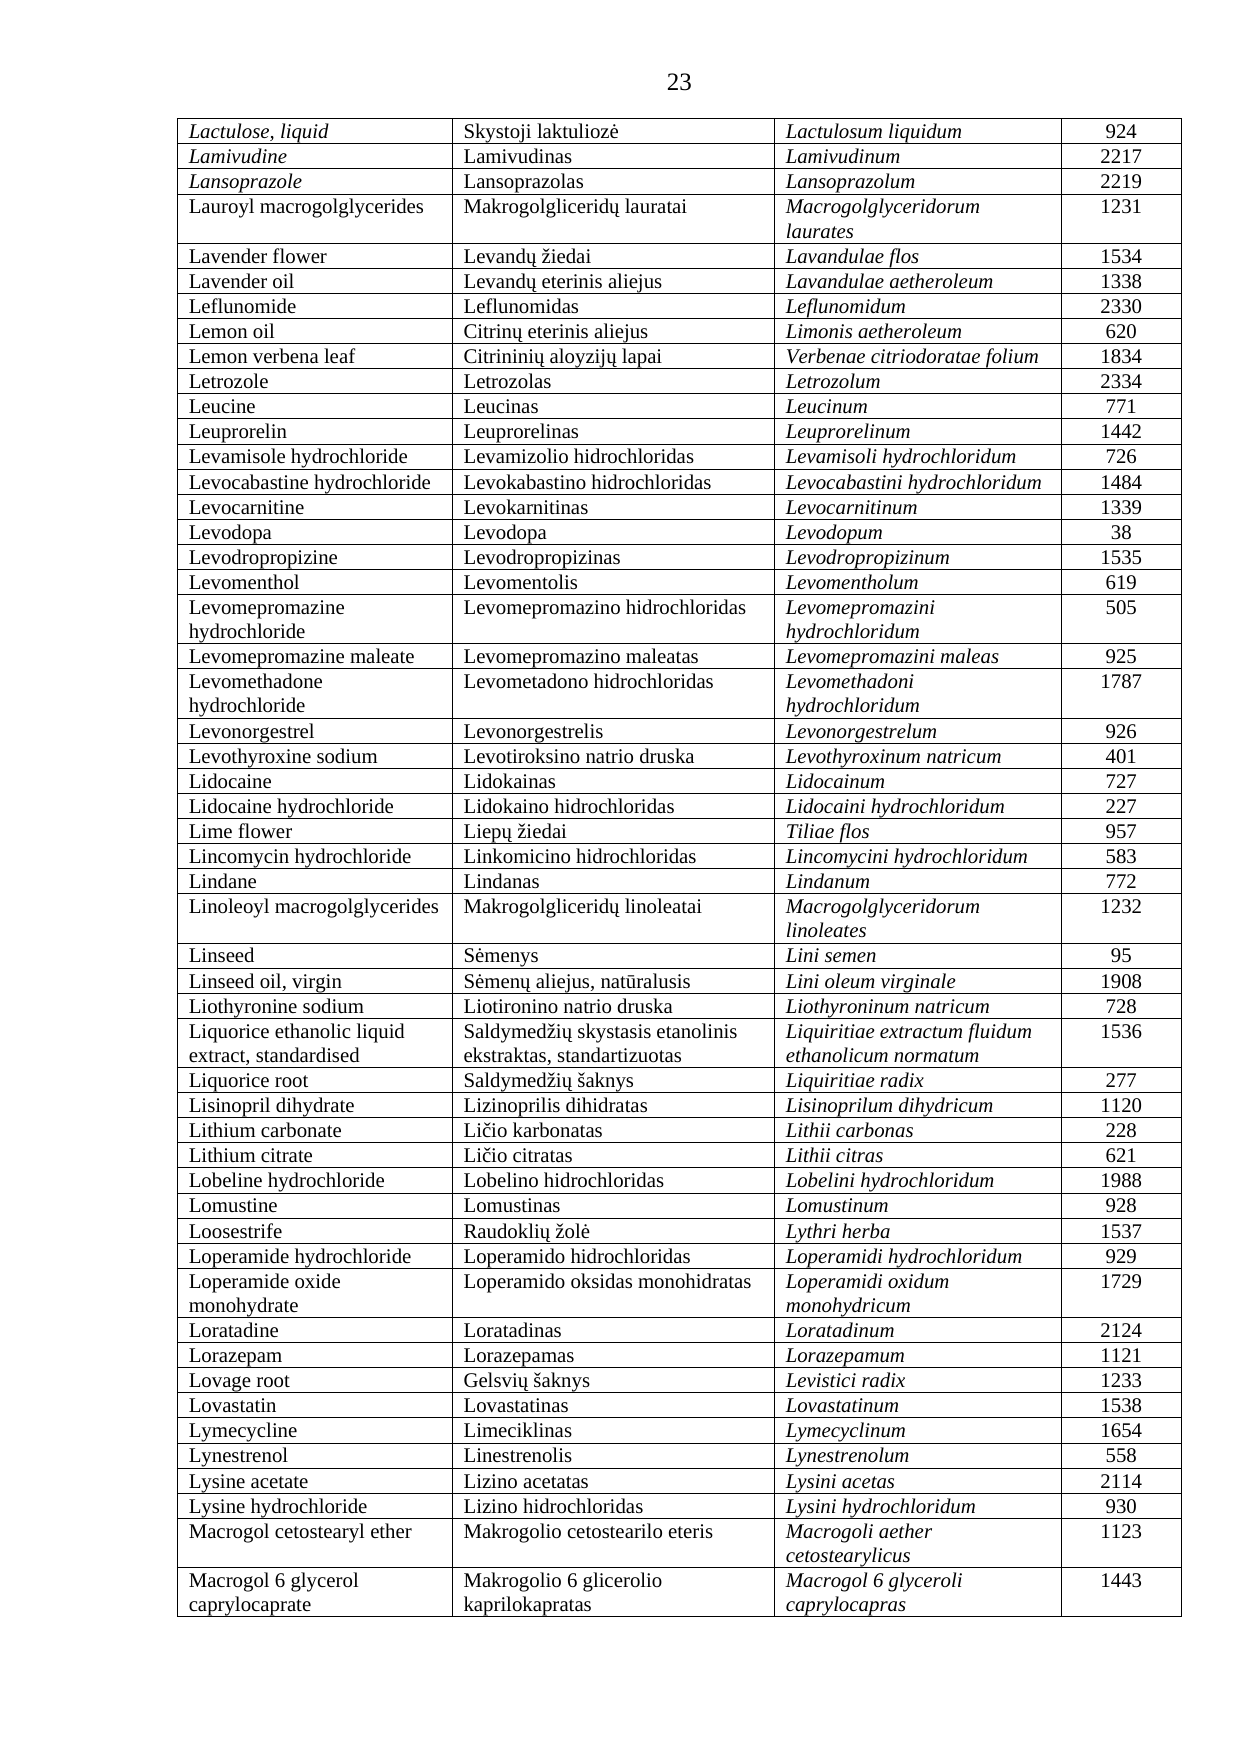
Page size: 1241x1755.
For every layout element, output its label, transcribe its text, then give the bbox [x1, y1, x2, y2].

table_cell 1232 [1062, 894, 1181, 942]
table_cell Liquorice ethanolic liquid extract, standardised [178, 1019, 452, 1067]
table_cell 1654 [1062, 1418, 1181, 1442]
table_cell Raudoklių žolė [453, 1219, 774, 1243]
table_cell Loperamidi oxidum monohydricum [775, 1269, 1061, 1317]
table_cell Lidokainas [453, 769, 774, 793]
table_cell Levamisoli hydrochloridum [775, 445, 1061, 468]
table_cell 771 [1062, 394, 1181, 418]
table_cell Macrogolglyceridorum laurates [775, 195, 1061, 243]
table_cell Lithii citras [775, 1143, 1061, 1167]
table_cell 1442 [1062, 419, 1181, 443]
table_cell Makrogolgliceridų lauratai [453, 195, 774, 243]
table_cell Levomethadone hydrochloride [178, 669, 452, 717]
table_cell Lizinoprilis dihidratas [453, 1093, 774, 1117]
table_cell Leuprorelinas [453, 419, 774, 443]
table_cell Levocarnitine [178, 495, 452, 519]
table_cell Levodopa [178, 520, 452, 544]
table_cell Lini semen [775, 944, 1061, 967]
table_cell Skystoji laktuliozė [453, 119, 774, 143]
table_cell Lobelini hydrochloridum [775, 1168, 1061, 1192]
table_cell Citrinų eterinis aliejus [453, 319, 774, 343]
table_cell Levometadono hidrochloridas [453, 669, 774, 717]
table_cell Liquiritiae extractum fluidum ethanolicum normatum [775, 1019, 1061, 1067]
table_cell Lorazepam [178, 1343, 452, 1367]
table_cell Levonorgestrel [178, 719, 452, 743]
table_cell Linkomicino hidrochloridas [453, 844, 774, 868]
table_cell 1988 [1062, 1168, 1181, 1192]
table_cell 1537 [1062, 1219, 1181, 1243]
table_cell 2114 [1062, 1469, 1181, 1493]
table_cell Linoleoyl macrogolglycerides [178, 894, 452, 942]
table_cell Lamivudinas [453, 144, 774, 168]
table_cell Lysine acetate [178, 1469, 452, 1493]
table_cell Leucinas [453, 394, 774, 418]
table_cell Macrogoli aether cetostearylicus [775, 1519, 1061, 1567]
table_cell Macrogol 6 glyceroli caprylocapras [775, 1568, 1061, 1616]
table_cell Levomepromazini maleas [775, 644, 1061, 668]
table_cell Lysini acetas [775, 1469, 1061, 1493]
table_cell Lizino hidrochloridas [453, 1494, 774, 1518]
table_cell 228 [1062, 1118, 1181, 1142]
table_cell 926 [1062, 719, 1181, 743]
table_cell 772 [1062, 869, 1181, 893]
table_cell 1231 [1062, 195, 1181, 243]
table_cell Lisinopril dihydrate [178, 1093, 452, 1117]
table_cell Levomepromazino maleatas [453, 644, 774, 668]
table_cell Levokabastino hidrochloridas [453, 470, 774, 494]
table_cell Liquorice root [178, 1068, 452, 1092]
table_cell Levodopum [775, 520, 1061, 544]
table_cell 2330 [1062, 294, 1181, 318]
table_cell Levonorgestrelis [453, 719, 774, 743]
table_cell Lynestrenolum [775, 1444, 1061, 1467]
table_cell Lovastatin [178, 1393, 452, 1417]
table_cell Lorazepamum [775, 1343, 1061, 1367]
table_cell 1121 [1062, 1343, 1181, 1367]
table_cell Levandų eterinis aliejus [453, 269, 774, 293]
table_cell Lobelino hidrochloridas [453, 1168, 774, 1192]
table_cell 583 [1062, 844, 1181, 868]
table_cell Levomepromazine maleate [178, 644, 452, 668]
table_cell Lysine hydrochloride [178, 1494, 452, 1518]
table_cell 1535 [1062, 545, 1181, 569]
table_cell Lini oleum virginale [775, 969, 1061, 993]
table_cell Sėmenys [453, 944, 774, 967]
table_cell Leucine [178, 394, 452, 418]
table_cell Gelsvių šaknys [453, 1368, 774, 1392]
table_cell Ličio karbonatas [453, 1118, 774, 1142]
table_cell Loratadinas [453, 1318, 774, 1342]
table_cell Linseed oil, virgin [178, 969, 452, 993]
table_cell Levandų žiedai [453, 244, 774, 268]
table_cell Linestrenolis [453, 1444, 774, 1467]
table_cell Loratadinum [775, 1318, 1061, 1342]
table_cell Levodropropizine [178, 545, 452, 569]
table_cell Levothyroxine sodium [178, 744, 452, 768]
table_cell Lomustine [178, 1194, 452, 1217]
table_cell Macrogol 6 glycerol caprylocaprate [178, 1568, 452, 1616]
table_cell Loperamido oksidas monohidratas [453, 1269, 774, 1317]
table_cell 1834 [1062, 344, 1181, 368]
table_cell Levonorgestrelum [775, 719, 1061, 743]
table_cell Lemon verbena leaf [178, 344, 452, 368]
table_cell Levomepromazino hidrochloridas [453, 595, 774, 643]
table_cell 2334 [1062, 369, 1181, 393]
table_cell 1534 [1062, 244, 1181, 268]
table_cell Loosestrife [178, 1219, 452, 1243]
table_cell 227 [1062, 794, 1181, 818]
table_cell 2124 [1062, 1318, 1181, 1342]
table_cell 1123 [1062, 1519, 1181, 1567]
table_cell 621 [1062, 1143, 1181, 1167]
table_cell Lamivudinum [775, 144, 1061, 168]
table_cell Letrozolas [453, 369, 774, 393]
table_cell 1233 [1062, 1368, 1181, 1392]
table_cell Lymecyclinum [775, 1418, 1061, 1442]
table_cell Levokarnitinas [453, 495, 774, 519]
table_cell Lavender oil [178, 269, 452, 293]
table_cell Lidocaine [178, 769, 452, 793]
table_cell Levomentholum [775, 570, 1061, 594]
table_cell Saldymedžių šaknys [453, 1068, 774, 1092]
table_cell Lizino acetatas [453, 1469, 774, 1493]
table_cell Liothyronine sodium [178, 994, 452, 1018]
table_cell Lobeline hydrochloride [178, 1168, 452, 1192]
table_cell Macrogolglyceridorum linoleates [775, 894, 1061, 942]
table_cell 930 [1062, 1494, 1181, 1518]
table_cell Levodopa [453, 520, 774, 544]
table_cell Levocabastine hydrochloride [178, 470, 452, 494]
table_cell 1484 [1062, 470, 1181, 494]
table_cell 401 [1062, 744, 1181, 768]
table_cell Levamizolio hidrochloridas [453, 445, 774, 468]
table_cell 2217 [1062, 144, 1181, 168]
table_cell Leucinum [775, 394, 1061, 418]
table_cell Leflunomide [178, 294, 452, 318]
table_cell Levodropropizinum [775, 545, 1061, 569]
table_cell Limeciklinas [453, 1418, 774, 1442]
table_cell 619 [1062, 570, 1181, 594]
table_cell Lovage root [178, 1368, 452, 1392]
table_cell Makrogolio cetostearilo eteris [453, 1519, 774, 1567]
table_cell Levomethadoni hydrochloridum [775, 669, 1061, 717]
table_cell Loperamidi hydrochloridum [775, 1244, 1061, 1268]
table_cell 726 [1062, 445, 1181, 468]
table_cell Levodropropizinas [453, 545, 774, 569]
table_cell Lithium carbonate [178, 1118, 452, 1142]
table_cell Levomepromazine hydrochloride [178, 595, 452, 643]
table_cell 1538 [1062, 1393, 1181, 1417]
table_cell Leflunomidum [775, 294, 1061, 318]
table_cell Limonis aetheroleum [775, 319, 1061, 343]
table_cell Loratadine [178, 1318, 452, 1342]
table_cell Lovastatinas [453, 1393, 774, 1417]
table_cell Macrogol cetostearyl ether [178, 1519, 452, 1567]
table_cell Lithii carbonas [775, 1118, 1061, 1142]
table_cell 1536 [1062, 1019, 1181, 1067]
table_cell Lovastatinum [775, 1393, 1061, 1417]
table_cell 1729 [1062, 1269, 1181, 1317]
table_cell 505 [1062, 595, 1181, 643]
table_cell 1787 [1062, 669, 1181, 717]
table_cell Lithium citrate [178, 1143, 452, 1167]
table_cell Lindanas [453, 869, 774, 893]
table_cell Makrogolgliceridų linoleatai [453, 894, 774, 942]
table_cell Lavender flower [178, 244, 452, 268]
table_cell Linseed [178, 944, 452, 967]
table_cell Lysini hydrochloridum [775, 1494, 1061, 1518]
table_cell 1339 [1062, 495, 1181, 519]
table_cell 929 [1062, 1244, 1181, 1268]
table_cell Lythri herba [775, 1219, 1061, 1243]
table_cell 95 [1062, 944, 1181, 967]
table_cell Lamivudine [178, 144, 452, 168]
table_cell Lansoprazole [178, 169, 452, 193]
table_cell 277 [1062, 1068, 1181, 1092]
table_cell Lomustinum [775, 1194, 1061, 1217]
table_cell Leflunomidas [453, 294, 774, 318]
table_cell 558 [1062, 1444, 1181, 1467]
table_cell Levocarnitinum [775, 495, 1061, 519]
table_cell Leuprorelinum [775, 419, 1061, 443]
table_cell Lactulosum liquidum [775, 119, 1061, 143]
table_cell Lidocaine hydrochloride [178, 794, 452, 818]
table_cell Lincomycini hydrochloridum [775, 844, 1061, 868]
table_cell Ličio citratas [453, 1143, 774, 1167]
table_cell Levothyroxinum natricum [775, 744, 1061, 768]
table_cell Levistici radix [775, 1368, 1061, 1392]
table_cell Levamisole hydrochloride [178, 445, 452, 468]
table_cell Lomustinas [453, 1194, 774, 1217]
table_cell Liepų žiedai [453, 819, 774, 843]
table_cell Lactulose, liquid [178, 119, 452, 143]
table_cell Letrozole [178, 369, 452, 393]
table_cell Levocabastini hydrochloridum [775, 470, 1061, 494]
table_cell Verbenae citriodoratae folium [775, 344, 1061, 368]
table_cell 924 [1062, 119, 1181, 143]
table_cell Lime flower [178, 819, 452, 843]
table_cell Loperamido hidrochloridas [453, 1244, 774, 1268]
table_cell 1443 [1062, 1568, 1181, 1616]
table_cell 1120 [1062, 1093, 1181, 1117]
table_cell Lorazepamas [453, 1343, 774, 1367]
table_cell Saldymedžių skystasis etanolinis ekstraktas, standartizuotas [453, 1019, 774, 1067]
table_cell Tiliae flos [775, 819, 1061, 843]
table_cell Lymecycline [178, 1418, 452, 1442]
table_cell Liquiritiae radix [775, 1068, 1061, 1092]
table_cell 728 [1062, 994, 1181, 1018]
table_cell Lidocainum [775, 769, 1061, 793]
table_cell Levomenthol [178, 570, 452, 594]
table_cell Lavandulae aetheroleum [775, 269, 1061, 293]
table_cell Lansoprazolas [453, 169, 774, 193]
table_cell Levotiroksino natrio druska [453, 744, 774, 768]
table_cell 957 [1062, 819, 1181, 843]
table_cell Lansoprazolum [775, 169, 1061, 193]
table_cell Lisinoprilum dihydricum [775, 1093, 1061, 1117]
table_cell Liothyroninum natricum [775, 994, 1061, 1018]
table_cell Lidocaini hydrochloridum [775, 794, 1061, 818]
table_cell Makrogolio 6 glicerolio kaprilokapratas [453, 1568, 774, 1616]
table_cell 925 [1062, 644, 1181, 668]
table_cell 1908 [1062, 969, 1181, 993]
table_cell Lauroyl macrogolglycerides [178, 195, 452, 243]
table_cell Lincomycin hydrochloride [178, 844, 452, 868]
table_cell 38 [1062, 520, 1181, 544]
table_cell Liotironino natrio druska [453, 994, 774, 1018]
table_cell Loperamide hydrochloride [178, 1244, 452, 1268]
table_cell 1338 [1062, 269, 1181, 293]
table_cell Loperamide oxide monohydrate [178, 1269, 452, 1317]
table_cell Leuprorelin [178, 419, 452, 443]
table_cell 2219 [1062, 169, 1181, 193]
table_cell Levomepromazini hydrochloridum [775, 595, 1061, 643]
table_cell 727 [1062, 769, 1181, 793]
table_cell Lindanum [775, 869, 1061, 893]
table_cell Lynestrenol [178, 1444, 452, 1467]
table_cell Sėmenų aliejus, natūralusis [453, 969, 774, 993]
table_cell Citrininių aloyzijų lapai [453, 344, 774, 368]
table_cell 620 [1062, 319, 1181, 343]
table_cell 928 [1062, 1194, 1181, 1217]
table_cell Lidokaino hidrochloridas [453, 794, 774, 818]
table_cell Letrozolum [775, 369, 1061, 393]
table_cell Lavandulae flos [775, 244, 1061, 268]
table_cell Lindane [178, 869, 452, 893]
table_cell Lemon oil [178, 319, 452, 343]
table_cell Levomentolis [453, 570, 774, 594]
